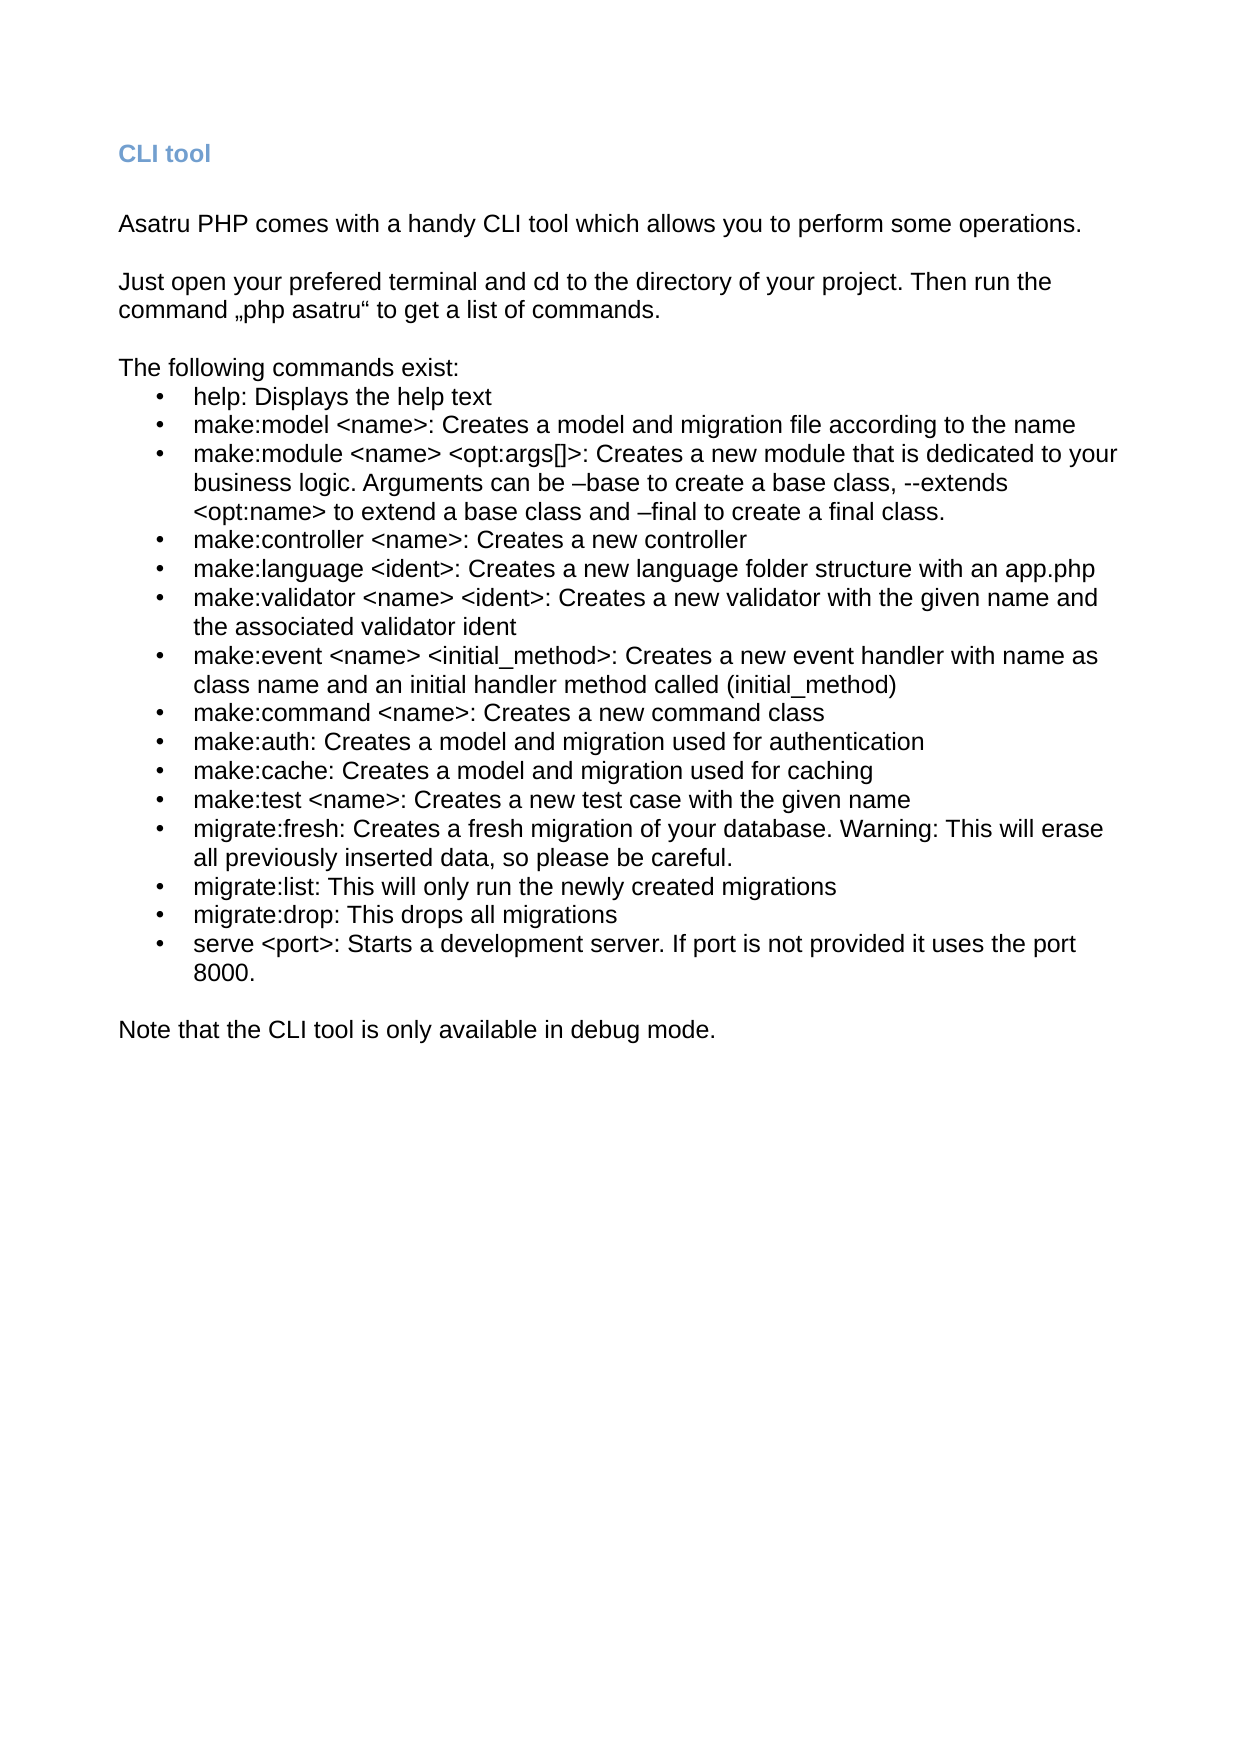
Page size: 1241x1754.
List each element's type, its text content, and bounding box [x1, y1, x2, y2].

list make:language <ident>: Creates a new language folder structure with an app.php [156, 554, 1122, 583]
list make:controller <name>: Creates a new controller [156, 526, 1122, 554]
list make:event <name> <initial_method>: Creates a new event handler with name as class name and an initial handler method called (initial_method) [156, 641, 1122, 698]
list make:model <name>: Creates a model and migration file according to the name [156, 410, 1122, 439]
list serve <port>: Starts a development server. If port is not provided it uses the port 8000. [156, 929, 1122, 987]
list migrate:drop: This drops all migrations [156, 900, 1122, 929]
text Note that the CLI tool is only available in debug mode. [118, 1016, 1122, 1044]
list migrate:list: This will only run the newly created migrations [156, 871, 1122, 900]
list make:auth: Creates a model and migration used for authentication [156, 727, 1122, 756]
list make:module <name> <opt:args[]>: Creates a new module that is dedicated to your business logic. Arguments can be –base to create a base class, --extends <opt:name> to extend a base class and –final to create a final class. [156, 439, 1122, 526]
list migrate:fresh: Creates a fresh migration of your database. Warning: This will erase all previously inserted data, so please be careful. [156, 814, 1122, 871]
subtitle CLI tool [118, 139, 1122, 168]
text The following commands exist: [118, 353, 1122, 381]
text Just open your prefered terminal and cd to the directory of your project. Then run the command „php asatru“ to get a list of commands. [118, 266, 1122, 324]
list make:cache: Creates a model and migration used for caching [156, 756, 1122, 785]
list make:validator <name> <ident>: Creates a new validator with the given name and the associated validator ident [156, 583, 1122, 641]
list make:test <name>: Creates a new test case with the given name [156, 785, 1122, 814]
list make:command <name>: Creates a new command class [156, 698, 1122, 727]
list help: Displays the help text [156, 381, 1122, 410]
text Asatru PHP comes with a handy CLI tool which allows you to perform some operations. [118, 209, 1122, 238]
